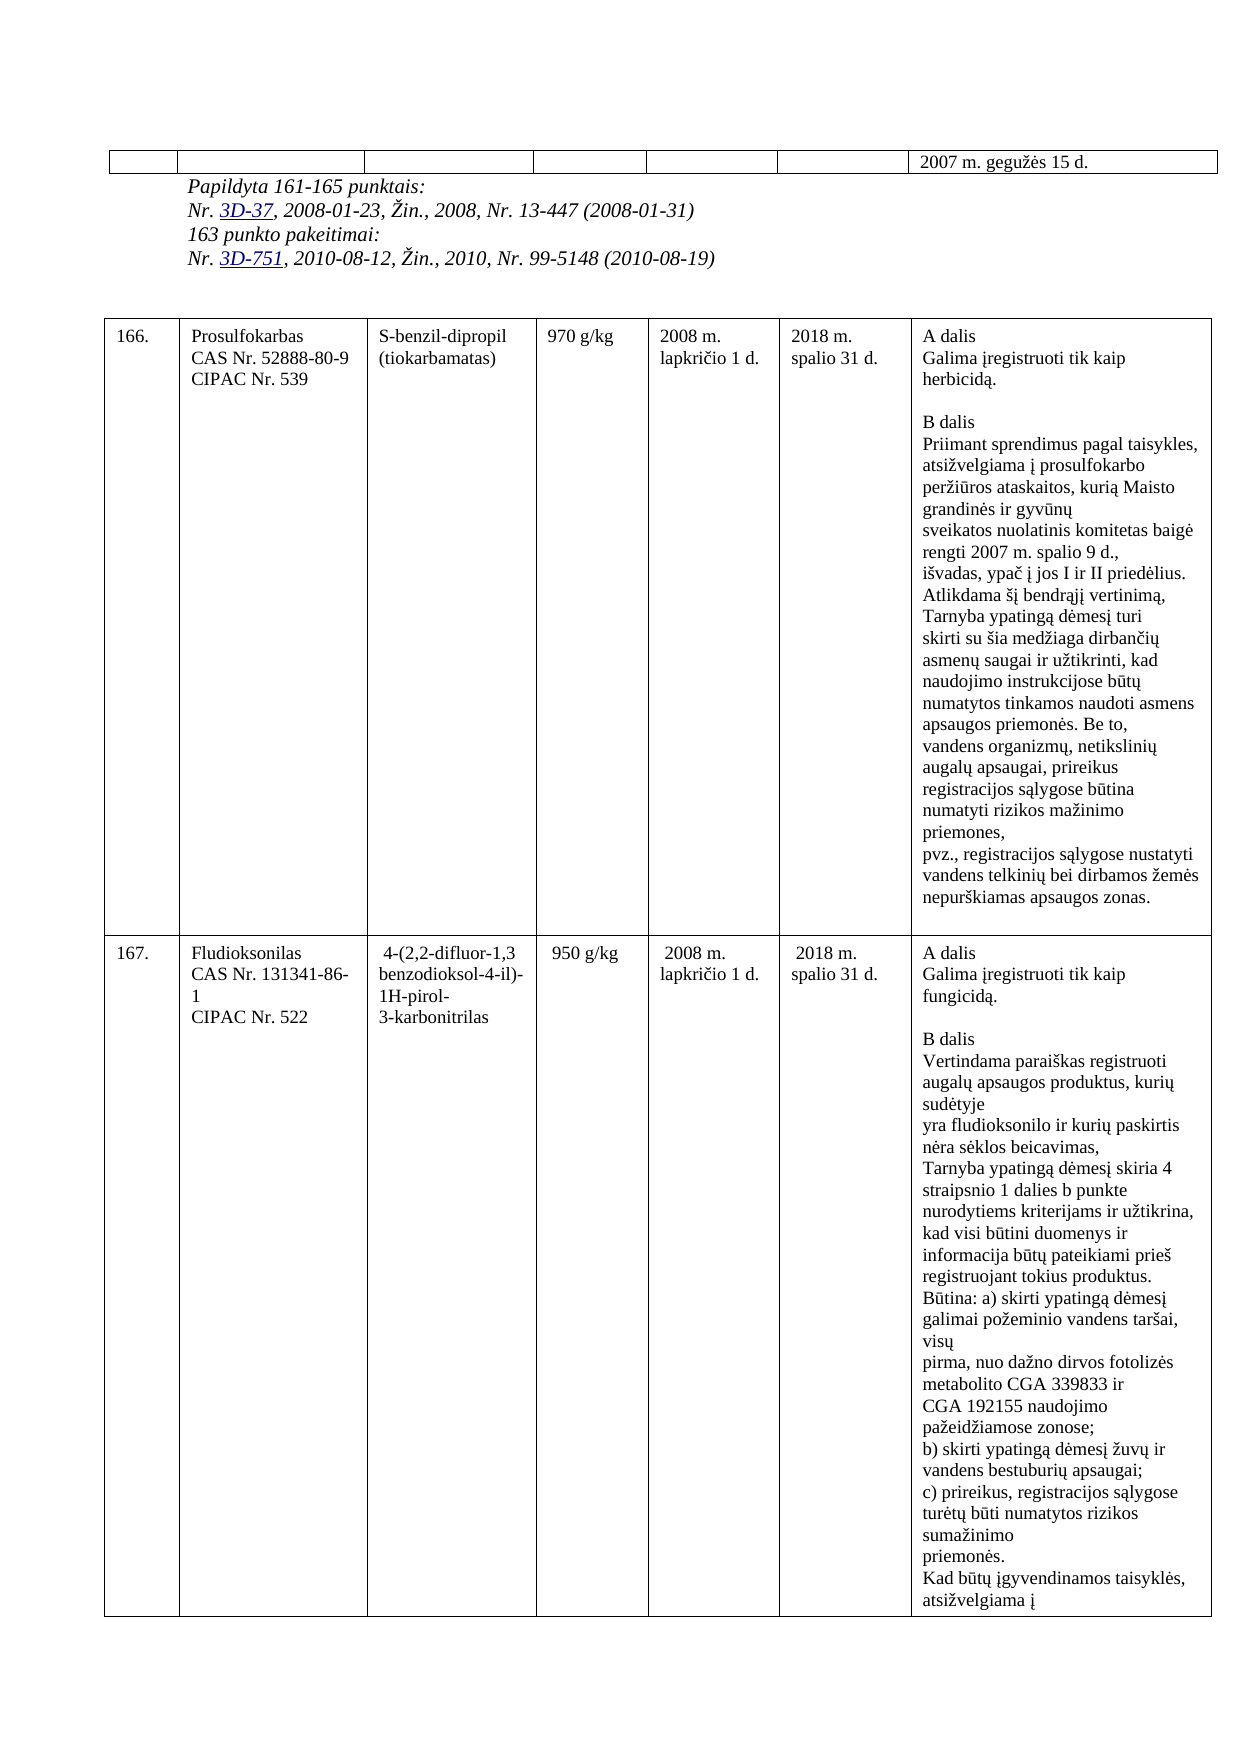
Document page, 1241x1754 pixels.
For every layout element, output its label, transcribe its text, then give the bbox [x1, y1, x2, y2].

table_cell 4-(2,2-difluor-1,3 benzodioksol-4-il)-1H-pirol- 3-karbonitrilas [368, 936, 536, 1616]
table_cell 167. [105, 936, 179, 1616]
table_cell [365, 151, 533, 173]
table_header S-benzil-dipropil (tiokarbamatas) [368, 319, 536, 935]
table_cell [534, 151, 646, 173]
text 163 punkto pakeitimai: [187, 222, 1053, 246]
table_header Prosulfokarbas CAS Nr. 52888-80-9 CIPAC Nr. 539 [180, 319, 367, 935]
table_cell [647, 151, 777, 173]
table_cell [178, 151, 364, 173]
table_header 2008 m. lapkričio 1 d. [649, 319, 779, 935]
table_header 2018 m. spalio 31 d. [780, 319, 911, 935]
table_cell Fludioksonilas CAS Nr. 131341-86-1 CIPAC Nr. 522 [180, 936, 367, 1616]
table_cell 2008 m. lapkričio 1 d. [649, 936, 779, 1616]
table_cell [110, 151, 177, 173]
text Papildyta 161-165 punktais: [187, 174, 1053, 198]
table_header A dalis Galima įregistruoti tik kaip herbicidą. B dalis Priimant sprendimus pagal taisykles, atsižvelgiama į prosulfokarbo peržiūros ataskaitos, kurią Maisto grandinės ir gyvūnų sveikatos nuolatinis komitetas baigė rengti 2007 m. spalio 9 d., išvadas, ypač į jos I ir II priedėlius. Atlikdama šį bendrąjį vertinimą, Tarnyba ypatingą dėmesį turi skirti su šia medžiaga dirbančių asmenų saugai ir užtikrinti, kad naudojimo instrukcijose būtų numatytos tinkamos naudoti asmens apsaugos priemonės. Be to, vandens organizmų, netikslinių augalų apsaugai, prireikus registracijos sąlygose būtina numatyti rizikos mažinimo priemones, pvz., registracijos sąlygose nustatyti vandens telkinių bei dirbamos žemės nepurškiamas apsaugos zonas. [912, 319, 1211, 935]
text Nr. 3D-751, 2010-08-12, Žin., 2010, Nr. 99-5148 (2010-08-19) [187, 246, 1053, 270]
table_cell A dalis Galima įregistruoti tik kaip fungicidą. B dalis Vertindama paraiškas registruoti augalų apsaugos produktus, kurių sudėtyje yra fludioksonilo ir kurių paskirtis nėra sėklos beicavimas, Tarnyba ypatingą dėmesį skiria 4 straipsnio 1 dalies b punkte nurodytiems kriterijams ir užtikrina, kad visi būtini duomenys ir informacija būtų pateikiami prieš registruojant tokius produktus. Būtina: a) skirti ypatingą dėmesį galimai požeminio vandens taršai, visų pirma, nuo dažno dirvos fotolizės metabolito CGA 339833 ir CGA 192155 naudojimo pažeidžiamose zonose; b) skirti ypatingą dėmesį žuvų ir vandens bestuburių apsaugai; c) prireikus, registracijos sąlygose turėtų būti numatytos rizikos sumažinimo priemonės. Kad būtų įgyvendinamos taisyklės, atsižvelgiama į [912, 936, 1211, 1616]
table_header 970 g/kg [537, 319, 648, 935]
table_cell 950 g/kg [537, 936, 648, 1616]
text Nr. 3D-37, 2008-01-23, Žin., 2008, Nr. 13-447 (2008-01-31) [187, 198, 1053, 222]
table_cell 2007 m. gegužės 15 d. [909, 151, 1217, 173]
table_cell [778, 151, 908, 173]
table_cell 2018 m. spalio 31 d. [780, 936, 911, 1616]
table_header 166. [105, 319, 179, 935]
